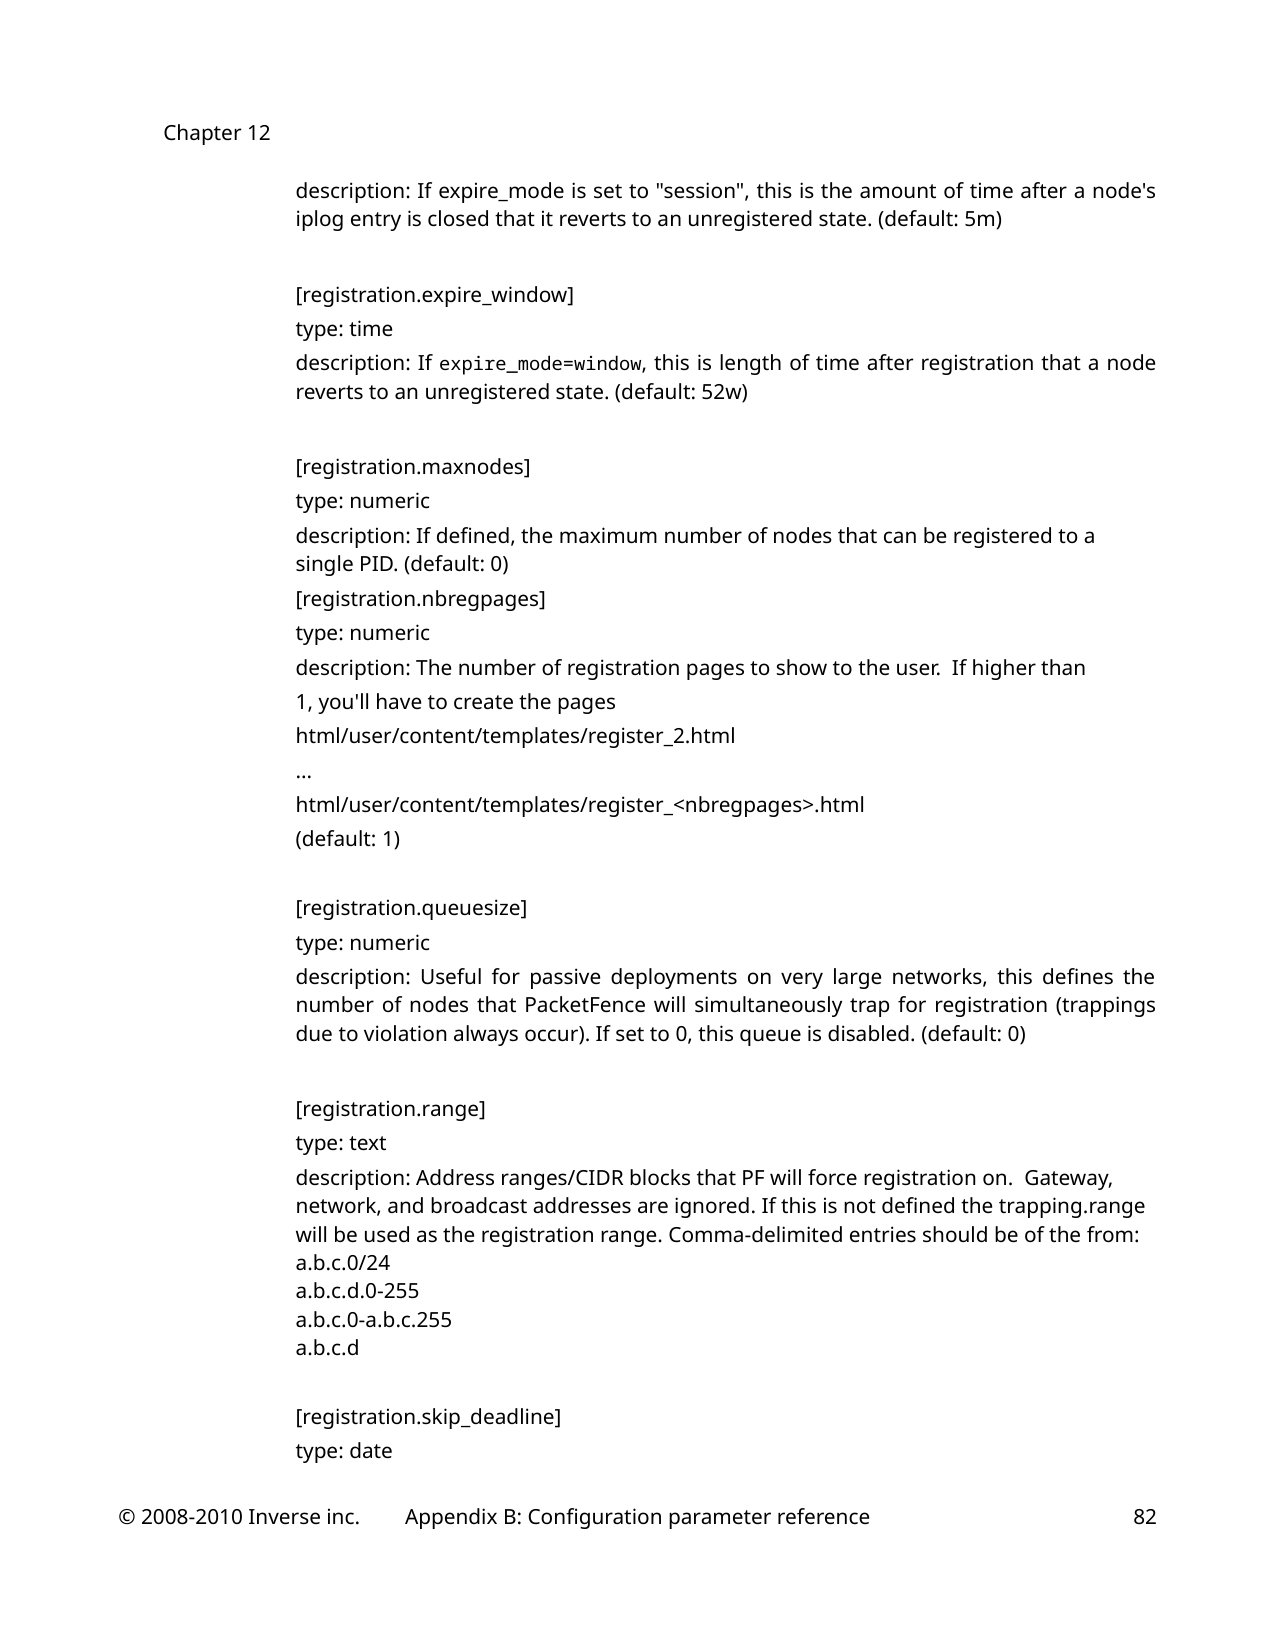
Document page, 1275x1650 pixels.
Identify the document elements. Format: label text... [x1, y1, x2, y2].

text description: The number of registration pages to show to the user. If higher than [295, 653, 1157, 681]
text [registration.range] [295, 1094, 1157, 1123]
text html/user/content/templates/register_2.html [295, 721, 1157, 750]
text ... [295, 756, 1157, 784]
text html/user/content/templates/register_<nbregpages>.html [295, 790, 1157, 818]
text (default: 1) [295, 824, 1157, 853]
text [registration.skip_deadline] [295, 1402, 1157, 1431]
text description: Useful for passive deployments on very large networks, this defines the number of nodes that PacketFence will simultaneously trap for registration (trappings due to violation always occur). If set to 0, this queue is disabled. (default: 0) [295, 962, 1157, 1047]
text description: Address ranges/CIDR blocks that PF will force registration on. Gateway, network, and broadcast addresses are ignored. If this is not defined the trapping.range will be used as the registration range. Comma-delimited entries should be of the from: a.b.c.0/24 a.b.c.d.0-255 a.b.c.0-a.b.c.255 a.b.c.d [295, 1163, 1157, 1362]
text [registration.nbregpages] [295, 584, 1157, 612]
text type: date [295, 1437, 1157, 1465]
text [registration.maxnodes] [295, 452, 1157, 481]
text type: numeric [295, 618, 1157, 647]
text type: numeric [295, 928, 1157, 956]
text type: time [295, 314, 1157, 343]
text type: numeric [295, 487, 1157, 515]
text 1, you'll have to create the pages [295, 687, 1157, 715]
text description: If expire_mode is set to "session", this is the amount of time after a node's iplog entry is closed that it reverts to an unregistered state. (default: 5m) [295, 176, 1157, 233]
text description: If expire_mode=window, this is length of time after registration that a node reverts to an unregistered state. (default: 52w) [295, 348, 1157, 405]
text description: If defined, the maximum number of nodes that can be registered to a single PID. (default: 0) [295, 521, 1157, 578]
text type: text [295, 1128, 1157, 1157]
text [registration.expire_window] [295, 280, 1157, 308]
text [registration.queuesize] [295, 893, 1157, 922]
